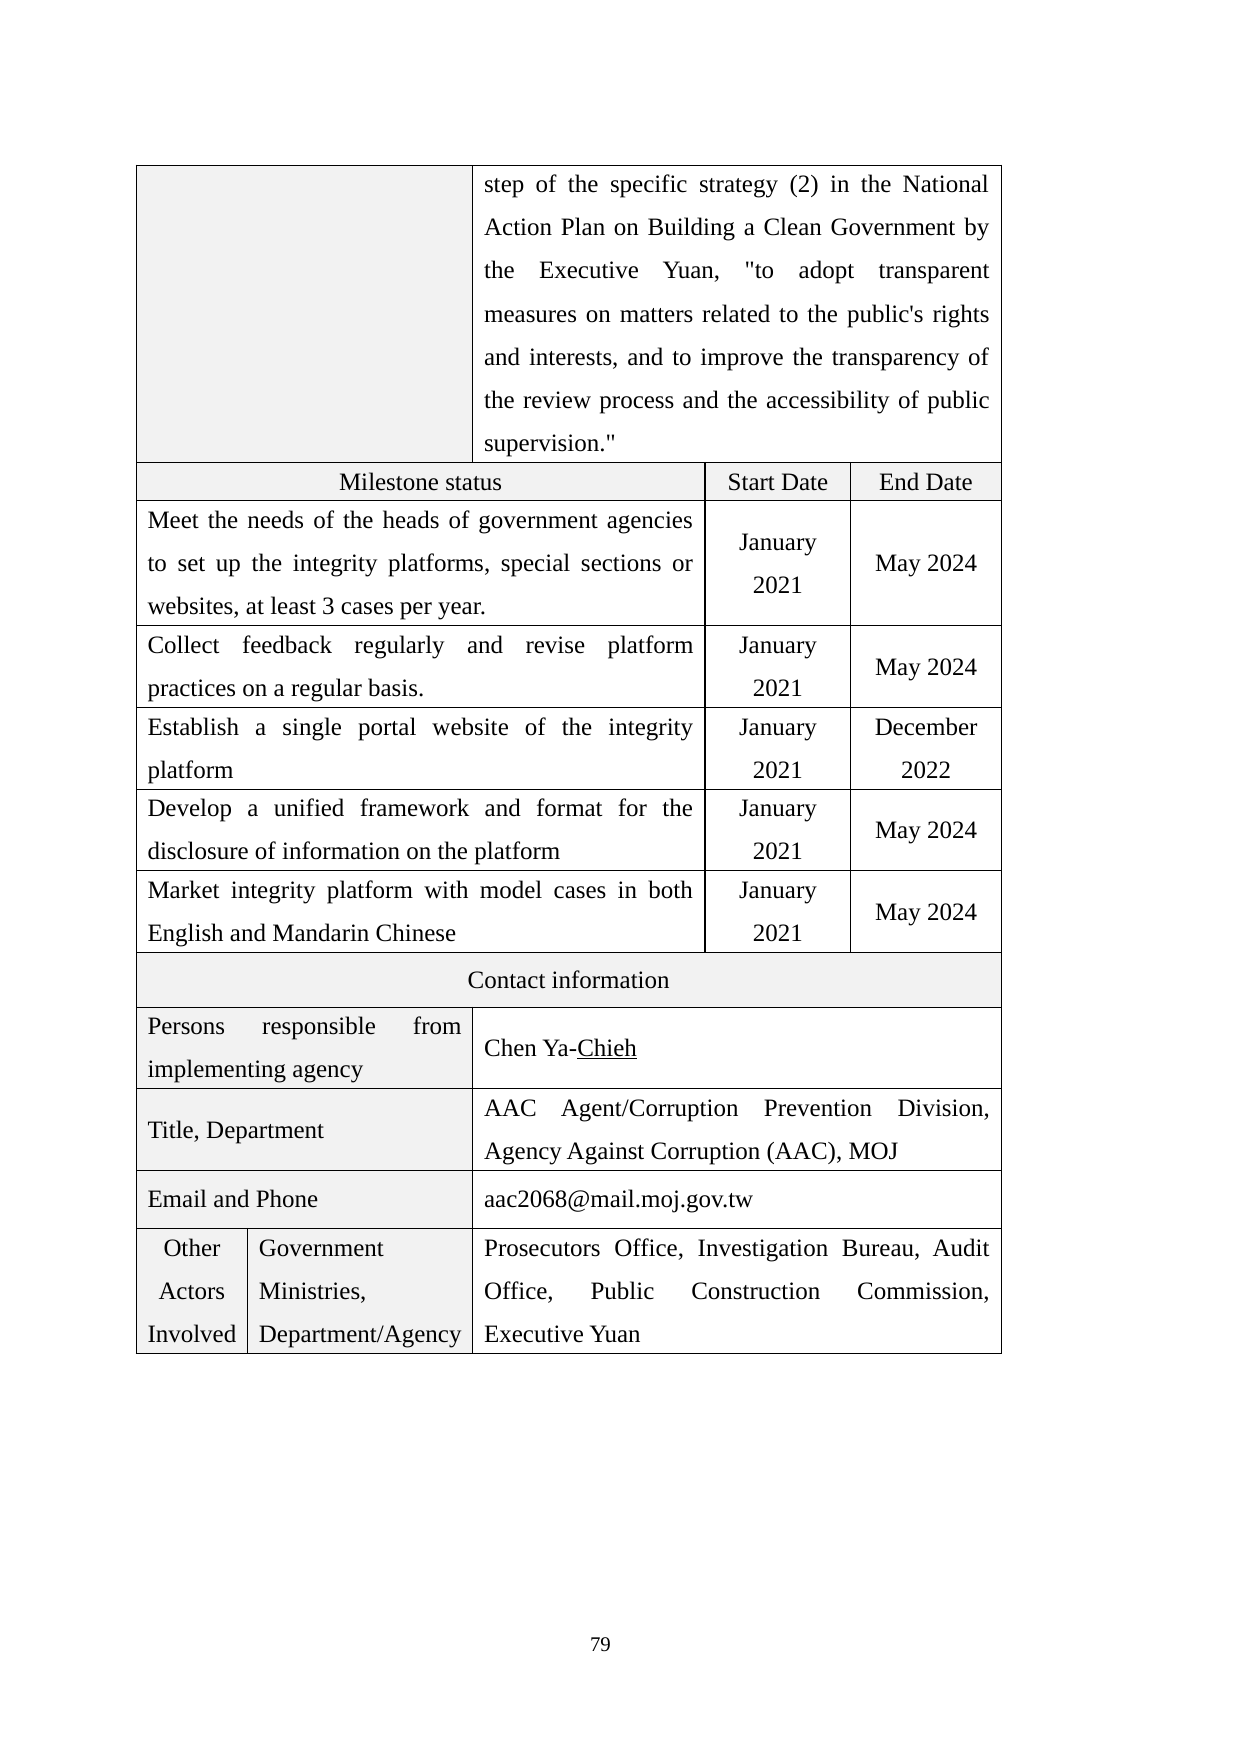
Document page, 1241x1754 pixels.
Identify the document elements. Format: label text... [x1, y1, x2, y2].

table_cell Prosecutors Office, Investigation Bureau, Audit Office, Public Construction Commission, Executive Yuan [473, 1229, 1001, 1353]
table_cell Persons responsible from implementing agency [137, 1008, 472, 1088]
table_cell Contact information [137, 953, 1001, 1007]
table_cell Email and Phone [137, 1171, 472, 1228]
table_cell step of the specific strategy (2) in the National Action Plan on Building a Clean Government by the Executive Yuan, "to adopt transparent measures on matters related to the public's rights and interests, and to improve the transparency of the review process and the accessibility of public supervision." [473, 166, 1001, 462]
table_cell May 2024 [851, 626, 1001, 707]
table_cell Collect feedback regularly and revise platform practices on a regular basis. [137, 626, 704, 707]
table_cell End Date [851, 463, 1001, 500]
table_cell January 2021 [706, 708, 850, 788]
table_cell January 2021 [706, 871, 850, 952]
table_cell May 2024 [851, 501, 1001, 625]
table_cell Government Ministries, Department/Agency [248, 1229, 472, 1353]
table_cell January 2021 [706, 501, 850, 625]
table_cell Milestone status [137, 463, 704, 500]
table_cell [137, 166, 472, 462]
table_cell Market integrity platform with model cases in both English and Mandarin Chinese [137, 871, 704, 952]
table_cell Title, Department [137, 1089, 472, 1170]
table_cell Start Date [706, 463, 850, 500]
table_cell May 2024 [851, 790, 1001, 870]
table_cell Develop a unified framework and format for the disclosure of information on the platform [137, 790, 704, 870]
table_cell December 2022 [851, 708, 1001, 788]
table_cell aac2068@mail.moj.gov.tw [473, 1171, 1001, 1228]
table_cell January 2021 [706, 626, 850, 707]
table_cell Establish a single portal website of the integrity platform [137, 708, 704, 788]
table_cell AAC Agent/Corruption Prevention Division, Agency Against Corruption (AAC), MOJ [473, 1089, 1001, 1170]
table_cell January 2021 [706, 790, 850, 870]
table_cell May 2024 [851, 871, 1001, 952]
table_cell Meet the needs of the heads of government agencies to set up the integrity platforms, special sections or websites, at least 3 cases per year. [137, 501, 704, 625]
table_cell Other Actors Involved [137, 1229, 247, 1353]
table_cell Chen Ya-Chieh [473, 1008, 1001, 1088]
